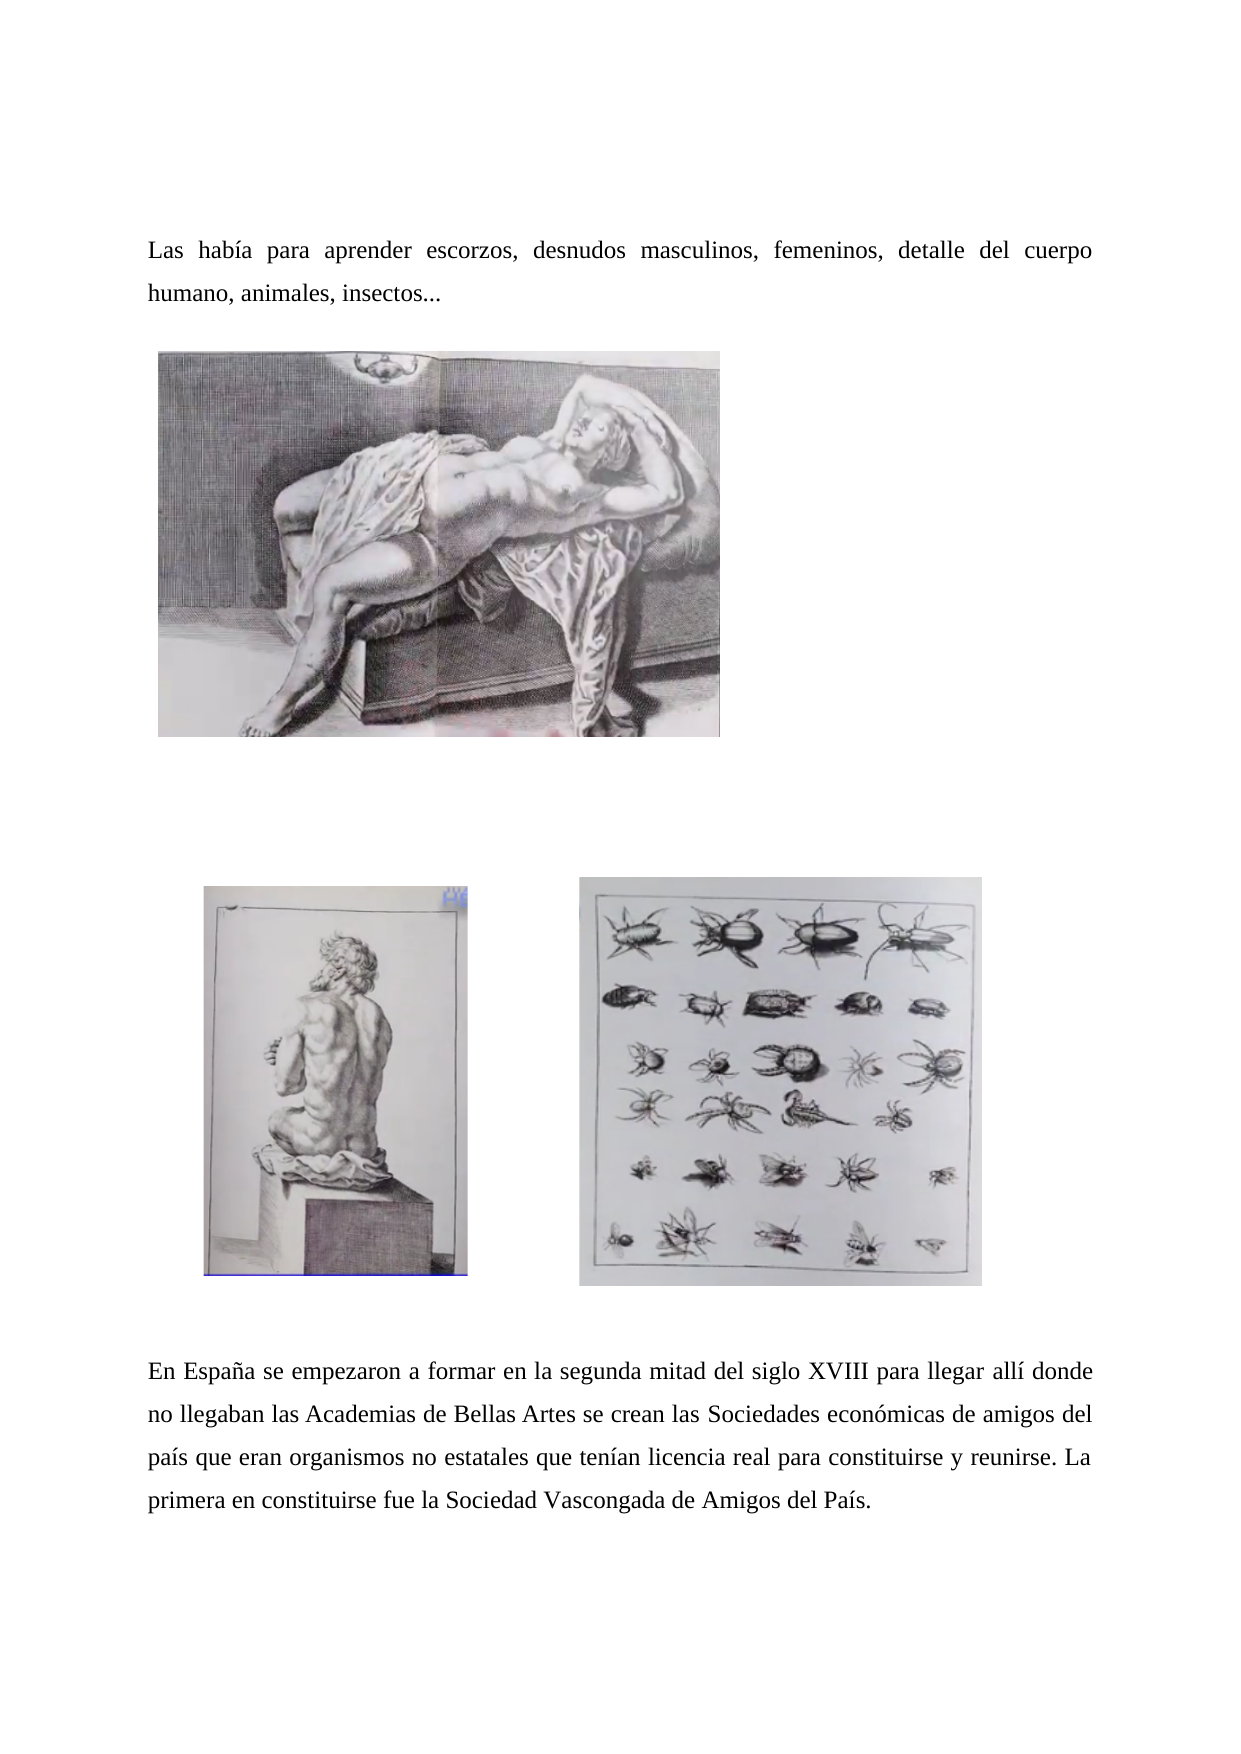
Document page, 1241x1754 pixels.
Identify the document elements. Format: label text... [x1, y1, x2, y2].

text Las había para aprender escorzos, desnudos masculinos, femeninos, detalle del cuerpo humano, animales, insectos... [148, 235, 1093, 307]
picture [203, 886, 404, 1276]
text En España se empezaron a formar en la segunda mitad del siglo XVIII para llegar allí donde no llegaban las Academias de Bellas Artes se crean las Sociedades económicas de amigos del país que eran organismos no estatales que tenían licencia real para constituirse y reunirse. La primera en constituirse fue la Sociedad Vascongada de Amigos del País. [148, 1356, 1093, 1514]
picture [158, 351, 442, 737]
picture [579, 877, 687, 1286]
